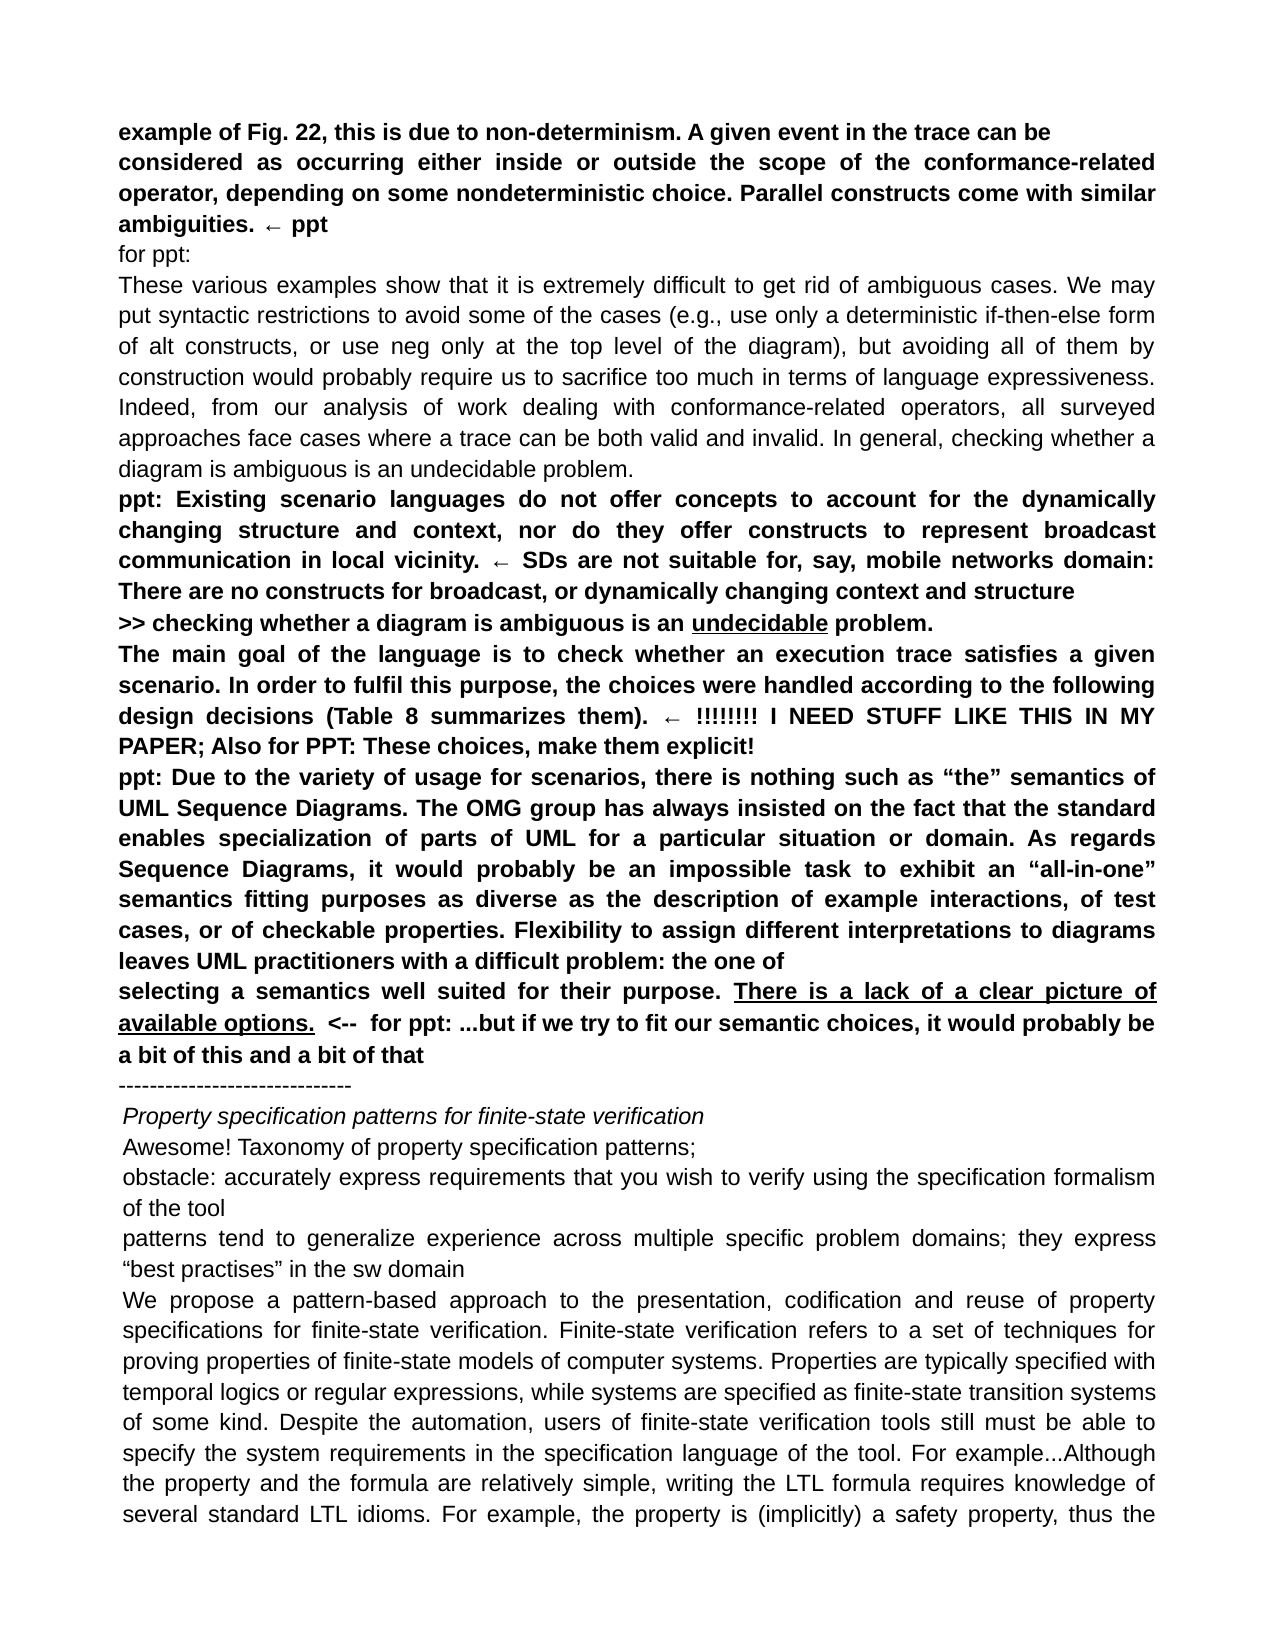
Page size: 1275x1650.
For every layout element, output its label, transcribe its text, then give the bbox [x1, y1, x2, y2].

text We propose a pattern-based approach to the presentation, codification and reuse of property specifications for finite-state verification. Finite-state verification refers to a set of techniques for proving properties of finite-state models of computer systems. Properties are typically specified with temporal logics or regular expressions, while systems are specified as finite-state transition systems of some kind. Despite the automation, users of finite-state verification tools still must be able to specify the system requirements in the specification language of the tool. For example...Although the property and the formula are relatively simple, writing the LTL formula requires knowledge of several standard LTL idioms. For example, the property is (implicitly) a safety property, thus the [122, 1286, 1157, 1527]
text for ppt: [118, 241, 1157, 267]
text patterns tend to generalize experience across multiple specific problem domains; they express “best practises” in the sw domain [122, 1225, 1157, 1282]
text example of Fig. 22, this is due to non-determinism. A given event in the trace can be [118, 118, 1157, 145]
text Awesome! Taxonomy of property specification patterns; [122, 1133, 1157, 1160]
text Property specification patterns for finite-state verification [122, 1102, 1157, 1129]
text These various examples show that it is extremely difficult to get rid of ambiguous cases. We may put syntactic restrictions to avoid some of the cases (e.g., use only a deterministic if-then-else form of alt constructs, or use neg only at the top level of the diagram), but avoiding all of them by construction would probably require us to sacrifice too much in terms of language expressiveness. Indeed, from our analysis of work dealing with conformance-related operators, all surveyed approaches face cases where a trace can be both valid and invalid. In general, checking whether a diagram is ambiguous is an undecidable problem. [118, 271, 1157, 482]
text >> checking whether a diagram is ambiguous is an undecidable problem. [118, 608, 1157, 637]
text ppt: Due to the variety of usage for scenarios, there is nothing such as “the” semantics of UML Sequence Diagrams. The OMG group has always insisted on the fact that the standard enables specialization of parts of UML for a particular situation or domain. As regards Sequence Diagrams, it would probably be an impossible task to exhibit an “all-in-one” semantics fitting purposes as diverse as the description of example interactions, of test cases, or of checkable properties. Flexibility to assign different interpretations to diagrams leaves UML practitioners with a difficult problem: the one of [118, 763, 1157, 974]
text selecting a semantics well suited for their purpose. There is a lack of a clear picture of available options. <-- for ppt: ...but if we try to fit our semantic choices, it would probably be a bit of this and a bit of that [118, 978, 1157, 1068]
text obstacle: accurately express requirements that you wish to verify using the specification formalism of the tool [122, 1163, 1157, 1221]
text considered as occurring either inside or outside the scope of the conformance-related operator, depending on some nondeterministic choice. Parallel constructs come with similar ambiguities. ← ppt [118, 149, 1157, 237]
text ppt: Existing scenario languages do not offer concepts to account for the dynamically changing structure and context, nor do they offer constructs to represent broadcast communication in local vicinity. ← SDs are not suitable for, say, mobile networks domain: There are no constructs for broadcast, or dynamically changing context and structure [118, 486, 1157, 604]
text ------------------------------ [118, 1072, 1157, 1098]
text The main goal of the language is to check whether an execution trace satisfies a given scenario. In order to fulfil this purpose, the choices were handled according to the following design decisions (Table 8 summarizes them). ← !!!!!!!! I NEED STUFF LIKE THIS IN MY PAPER; Also for PPT: These choices, make them explicit! [118, 641, 1157, 759]
